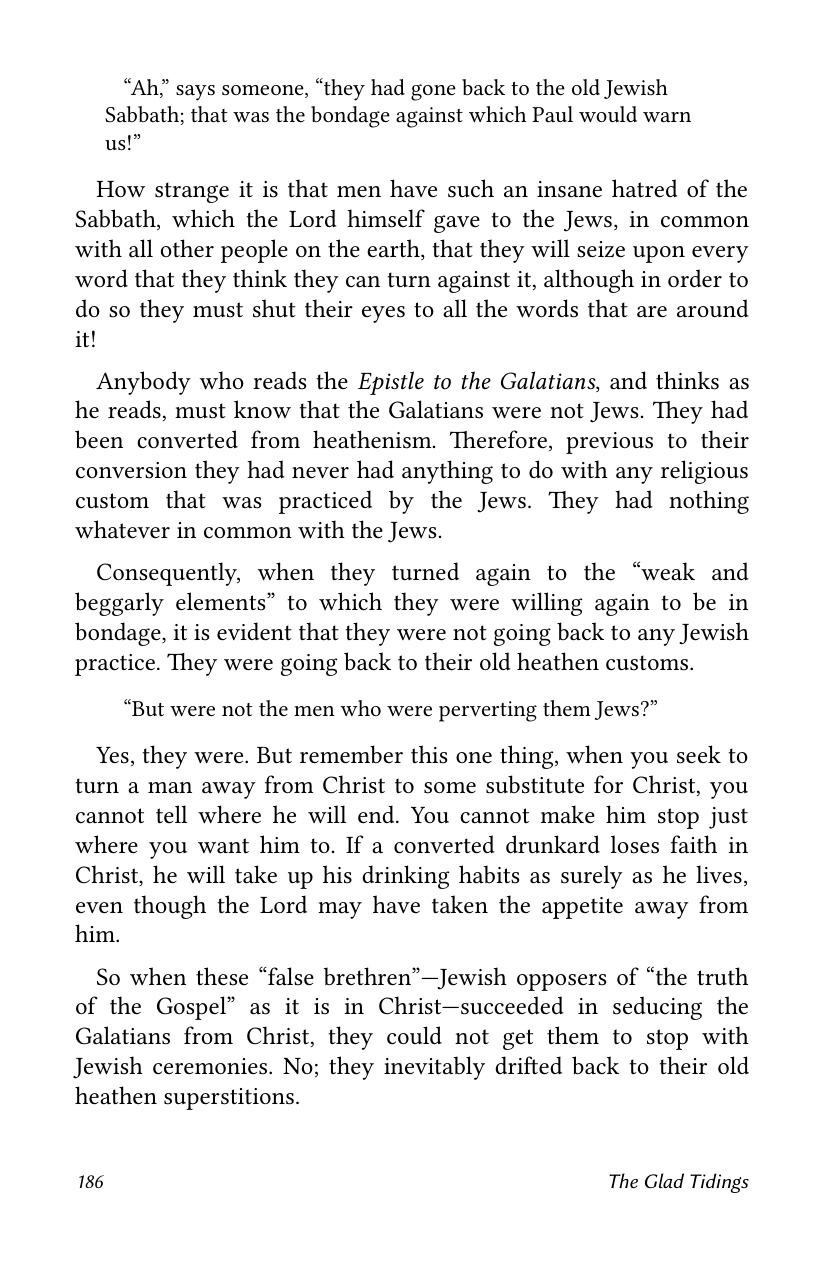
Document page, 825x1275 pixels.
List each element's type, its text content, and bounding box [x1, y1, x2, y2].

text Anybody who reads the Epistle to the Galatians, and thinks as he reads, must know that the Galatians were not Jews. They had been converted from heathenism. Therefore, previous to their conversion they had never had anything to do with any religious custom that was practiced by the Jews. They had nothing whatever in common with the Jews. [75, 367, 750, 545]
text “Ah,” says someone, “they had gone back to the old Jewish Sabbath; that was the bondage against which Paul would warn us!” [105, 75, 720, 156]
text “But were not the men who were perverting them Jews?” [105, 696, 720, 722]
text How strange it is that men have such an insane hatred of the Sabbath, which the Lord himself gave to the Jews, in common with all other people on the earth, that they will seize upon every word that they think they can turn against it, although in order to do so they must shut their eyes to all the words that are around it! [75, 175, 750, 353]
text Consequently, when they turned again to the “weak and beggarly elements” to which they were willing again to be in bondage, it is evident that they were not going back to any Jewish practice. They were going back to their old heathen customs. [75, 558, 750, 676]
text So when these “false brethren”—Jewish opposers of “the truth of the Gospel” as it is in Christ—succeeded in seducing the Galatians from Christ, they could not get them to stop with Jewish ceremonies. No; they inevitably drifted back to their old heathen superstitions. [75, 962, 750, 1111]
text Yes, they were. But remember this one thing, when you seek to turn a man away from Christ to some substitute for Christ, you cannot tell where he will end. You cannot make him stop just where you want him to. If a converted drunkard loses faith in Christ, he will take up his drinking habits as surely as he lives, even though the Lord may have taken the appetite away from him. [75, 741, 750, 949]
